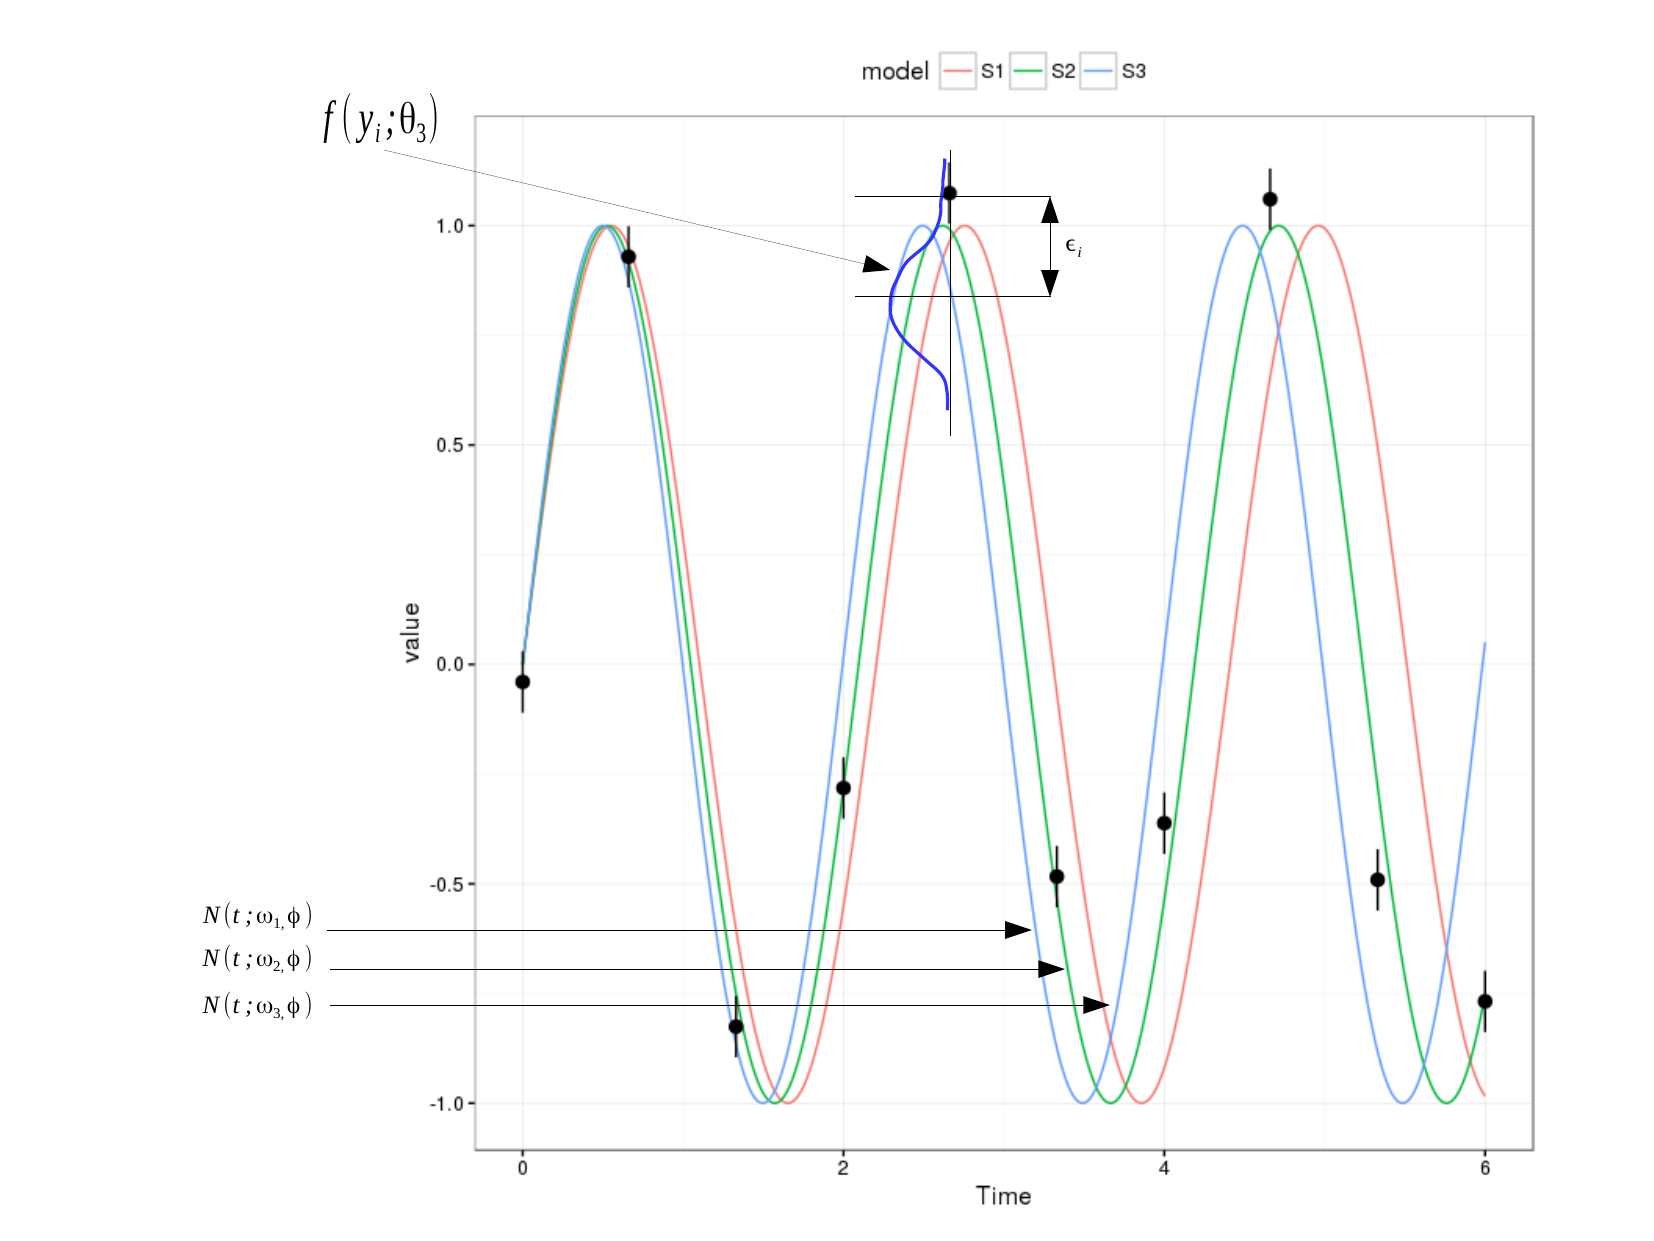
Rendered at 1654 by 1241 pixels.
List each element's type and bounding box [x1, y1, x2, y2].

chart [195, 900, 320, 933]
chart [1058, 238, 1177, 298]
chart [315, 90, 449, 151]
chart [195, 942, 320, 976]
chart [195, 990, 320, 1023]
picture [383, 14, 1546, 1222]
